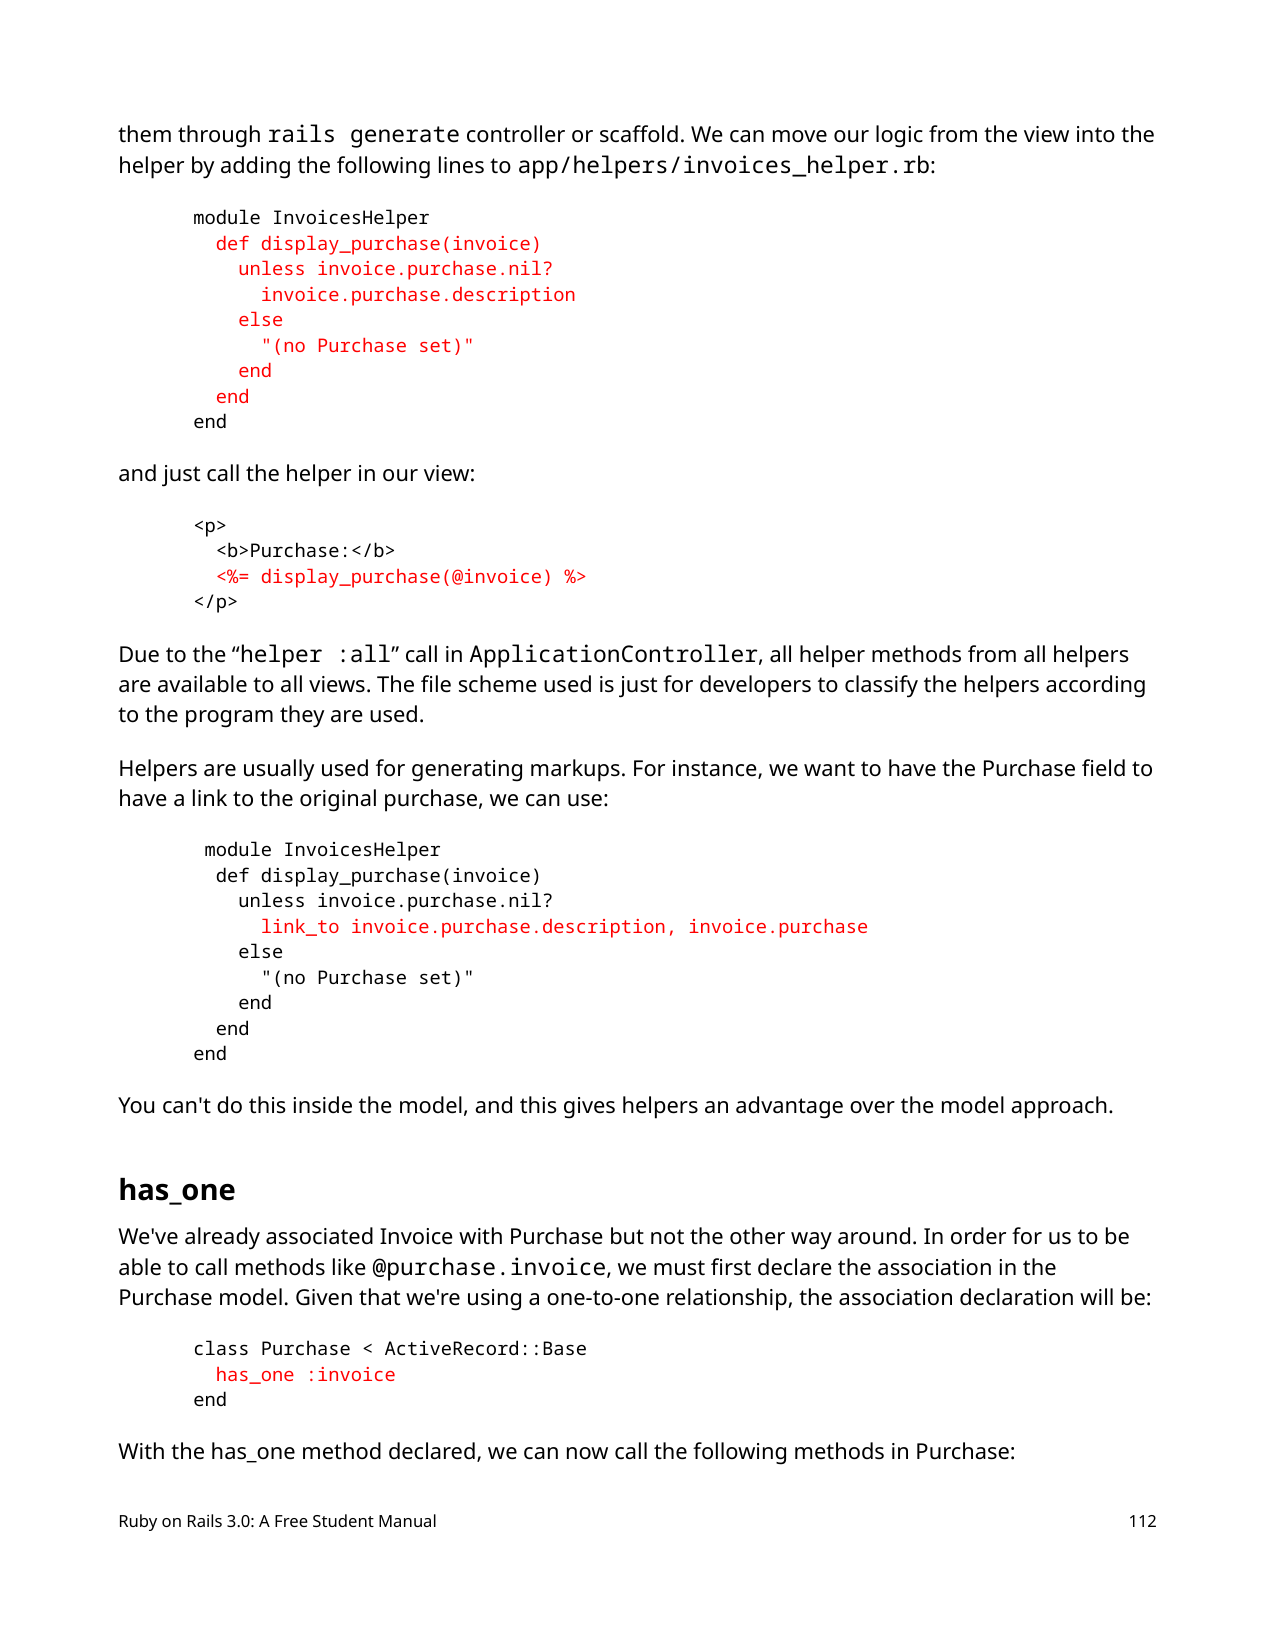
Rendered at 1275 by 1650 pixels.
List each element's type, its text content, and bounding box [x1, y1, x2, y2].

text module InvoicesHelper def display_purchase(invoice) unless invoice.purchase.nil? link_to invoice.purchase.description, invoice.purchase else "(no Purchase set)" end end end [193, 836, 1157, 1066]
text them through rails generate controller or scaffold. We can move our logic from the view into the helper by adding the following lines to app/helpers/invoices_helper.rb: [118, 118, 1157, 181]
text Helpers are usually used for generating markups. For instance, we want to have the Purchase field to have a link to the original purchase, we can use: [118, 753, 1157, 812]
text We've already associated Invoice with Purchase but not the other way around. In order for us to be able to call methods like @purchase.invoice, we must first declare the association in the Purchase model. Given that we're using a one-to-one relationship, the association declaration will be: [118, 1221, 1157, 1312]
text <p> <b>Purchase:</b> <%= display_purchase(@invoice) %> </p> [193, 512, 1157, 614]
text You can't do this inside the model, and this gives helpers an advantage over the model approach. [118, 1090, 1157, 1120]
text and just call the helper in our view: [118, 458, 1157, 488]
text With the has_one method declared, we can now call the following methods in Purchase: [118, 1436, 1157, 1466]
subtitle has_one [118, 1169, 1157, 1208]
text class Purchase < ActiveRecord::Base has_one :invoice end [193, 1336, 1157, 1412]
text Due to the “helper :all” call in ApplicationController, all helper methods from all helpers are available to all views. The file scheme used is just for developers to classify the helpers according to the program they are used. [118, 638, 1157, 729]
text module InvoicesHelper def display_purchase(invoice) unless invoice.purchase.nil? invoice.purchase.description else "(no Purchase set)" end end end [193, 204, 1157, 434]
